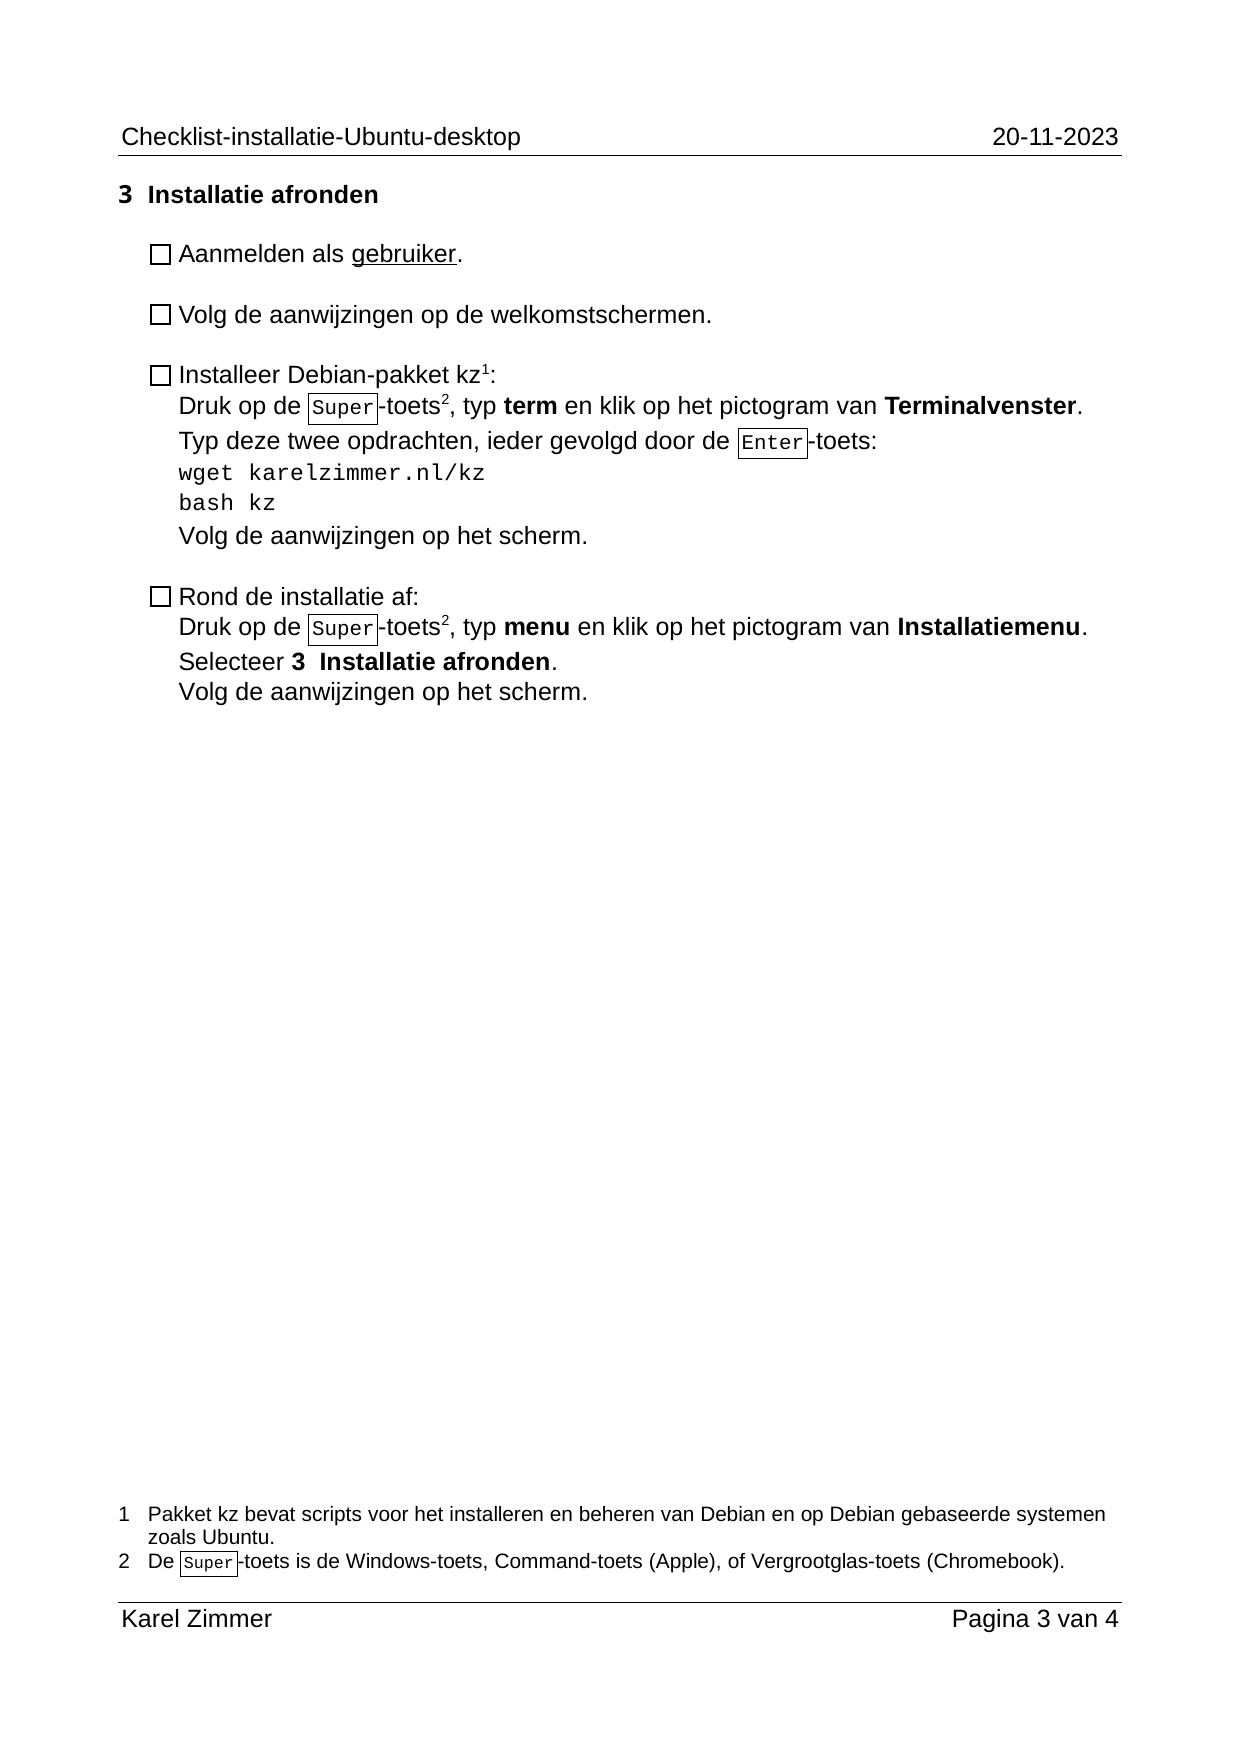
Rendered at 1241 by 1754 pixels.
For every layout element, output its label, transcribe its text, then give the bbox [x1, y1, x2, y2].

table_cell [118, 521, 142, 551]
table_cell bash kz [177, 491, 1122, 521]
table_cell [142, 551, 177, 581]
table_cell [142, 581, 177, 612]
table_cell [177, 551, 1122, 581]
table_cell [118, 460, 142, 491]
table_cell [118, 581, 142, 612]
table_header [142, 239, 177, 269]
table_cell [142, 391, 177, 425]
table_cell Druk op de Super-toets, typ term en klik op het pictogram van Terminalvenster. [177, 391, 1122, 425]
table_cell [142, 460, 177, 491]
table_header Aanmelden als gebruiker. [177, 239, 1122, 269]
table_cell [118, 647, 142, 677]
table_cell [177, 269, 1122, 300]
table_cell Rond de installatie af: [177, 581, 1122, 612]
list Installatie afronden [118, 177, 1122, 211]
table_cell [118, 612, 142, 647]
table_cell Selecteer 3 Installatie afronden. [177, 647, 1122, 677]
table_header [118, 239, 142, 269]
table_cell Installeer Debian-pakket kz: [177, 360, 1122, 391]
table_cell [142, 300, 177, 330]
table_cell [142, 521, 177, 551]
table_cell [177, 330, 1122, 360]
table_cell [118, 300, 142, 330]
table_cell Volg de aanwijzingen op het scherm. [177, 521, 1122, 551]
table_cell [142, 491, 177, 521]
table_cell [118, 491, 142, 521]
table_cell [142, 647, 177, 677]
table_cell [118, 551, 142, 581]
table_cell [142, 612, 177, 647]
table_cell Volg de aanwijzingen op het scherm. [177, 677, 1122, 707]
table_cell Volg de aanwijzingen op de welkomstschermen. [177, 300, 1122, 330]
table_cell Typ deze twee opdrachten, ieder gevolgd door de Enter-toets: [177, 425, 1122, 460]
table_cell [118, 391, 142, 425]
table_cell [118, 330, 142, 360]
table_cell [142, 330, 177, 360]
table_cell [118, 269, 142, 300]
table_cell Druk op de Super-toets2, typ menu en klik op het pictogram van Installatiemenu. [177, 612, 1122, 647]
table_cell [142, 269, 177, 300]
table_cell [142, 360, 177, 391]
table_cell wget karelzimmer.nl/kz [177, 460, 1122, 491]
table_cell [118, 677, 142, 707]
table_cell [118, 425, 142, 460]
table_cell [118, 360, 142, 391]
table_cell [142, 677, 177, 707]
table_cell [142, 425, 177, 460]
